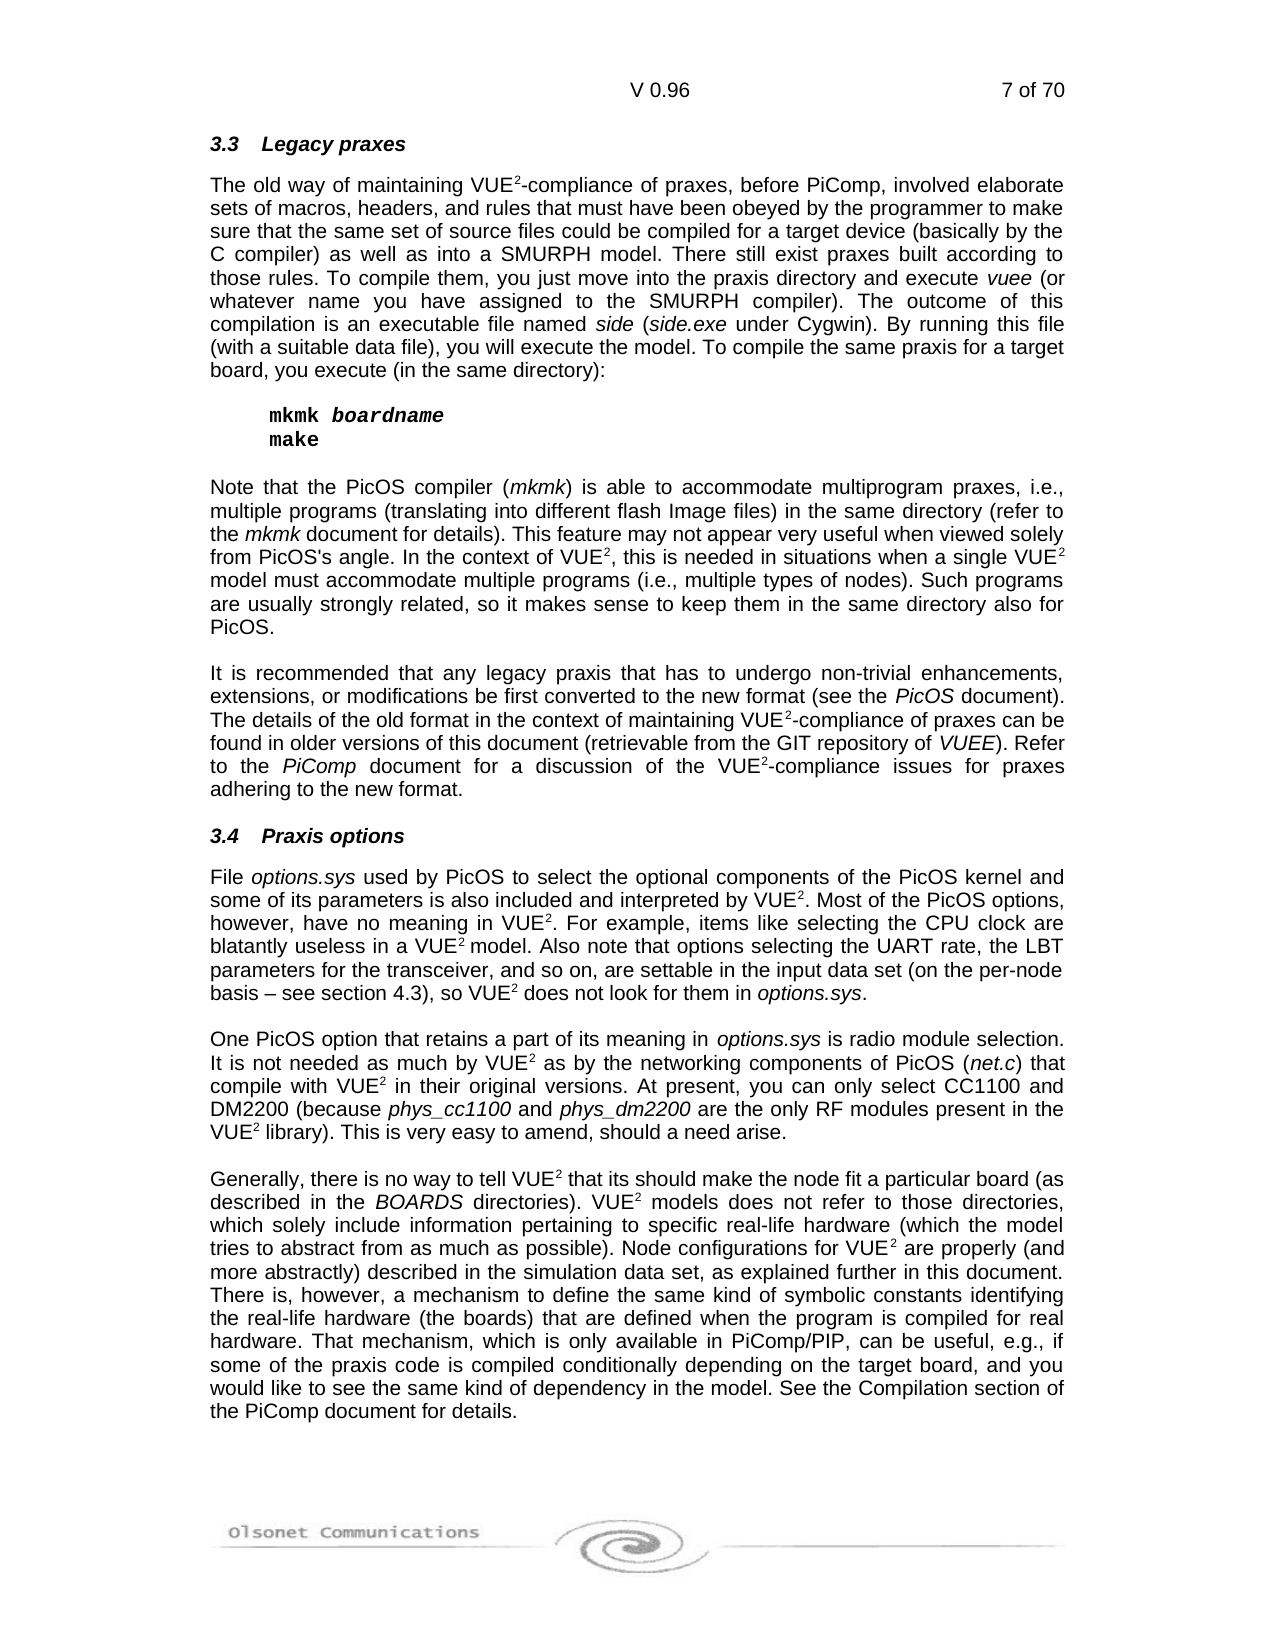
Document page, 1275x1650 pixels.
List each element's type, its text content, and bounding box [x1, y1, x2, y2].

text One PicOS option that retains a part of its meaning in options.sys is radio module selection. It is not needed as much by VUE2 as by the networking components of PicOS (net.c) that compile with VUE2 in their original versions. At present, you can only select CC1100 and DM2200 (because phys_cc1100 and phys_dm2200 are the only RF modules present in the VUE2 library). This is very easy to amend, should a need arise. [210, 1028, 1065, 1144]
text File options.sys used by PicOS to select the optional components of the PicOS kernel and some of its parameters is also included and interpreted by VUE2. Most of the PicOS options, however, have no meaning in VUE2. For example, items like selecting the CPU clock are blatantly useless in a VUE2 model. Also note that options selecting the UART rate, the LBT parameters for the transceiver, and so on, are settable in the input data set (on the per-node basis – see section 4.3), so VUE2 does not look for them in options.sys. [210, 865, 1065, 1005]
text mkmk boardname [269, 405, 1065, 429]
text Note that the PicOS compiler (mkmk) is able to accommodate multiprogram praxes, i.e., multiple programs (translating into different flash Image files) in the same directory (refer to the mkmk document for details). This feature may not appear very useful when viewed solely from PicOS's angle. In the context of VUE2, this is needed in situations when a single VUE2 model must accommodate multiple programs (i.e., multiple types of nodes). Such programs are usually strongly related, so it makes sense to keep them in the same directory also for PicOS. [210, 476, 1065, 638]
text make [269, 429, 1065, 453]
subtitle Legacy praxes [210, 132, 1065, 155]
text Generally, there is no way to tell VUE2 that its should make the node fit a particular board (as described in the BOARDS directories). VUE2 models does not refer to those directories, which solely include information pertaining to specific real-life hardware (which the model tries to abstract from as much as possible). Node configurations for VUE2 are properly (and more abstractly) described in the simulation data set, as explained further in this document. There is, however, a mechanism to define the same kind of symbolic constants identifying the real-life hardware (the boards) that are defined when the program is compiled for real hardware. That mechanism, which is only available in PiComp/PIP, can be useful, e.g., if some of the praxis code is compiled conditionally depending on the target board, and you would like to see the same kind of dependency in the model. See the Compilation section of the PiComp document for details. [210, 1167, 1065, 1423]
subtitle Praxis options [210, 824, 1065, 848]
text The old way of maintaining VUE2-compliance of praxes, before PiComp, involved elaborate sets of macros, headers, and rules that must have been obeyed by the programmer to make sure that the same set of source files could be compiled for a target device (basically by the C compiler) as well as into a SMURPH model. There still exist praxes built according to those rules. To compile them, you just move into the praxis directory and execute vuee (or whatever name you have assigned to the SMURPH compiler). The outcome of this compilation is an executable file named side (side.exe under Cygwin). By running this file (with a suitable data file), you will execute the model. To compile the same praxis for a target board, you execute (in the same directory): [210, 173, 1065, 382]
picture [210, 1504, 1065, 1596]
text It is recommended that any legacy praxis that has to undergo non-trivial enhancements, extensions, or modifications be first converted to the new format (see the PicOS document). The details of the old format in the context of maintaining VUE2-compliance of praxes can be found in older versions of this document (retrievable from the GIT repository of VUEE). Refer to the PiComp document for a discussion of the VUE2-compliance issues for praxes adhering to the new format. [210, 662, 1065, 801]
